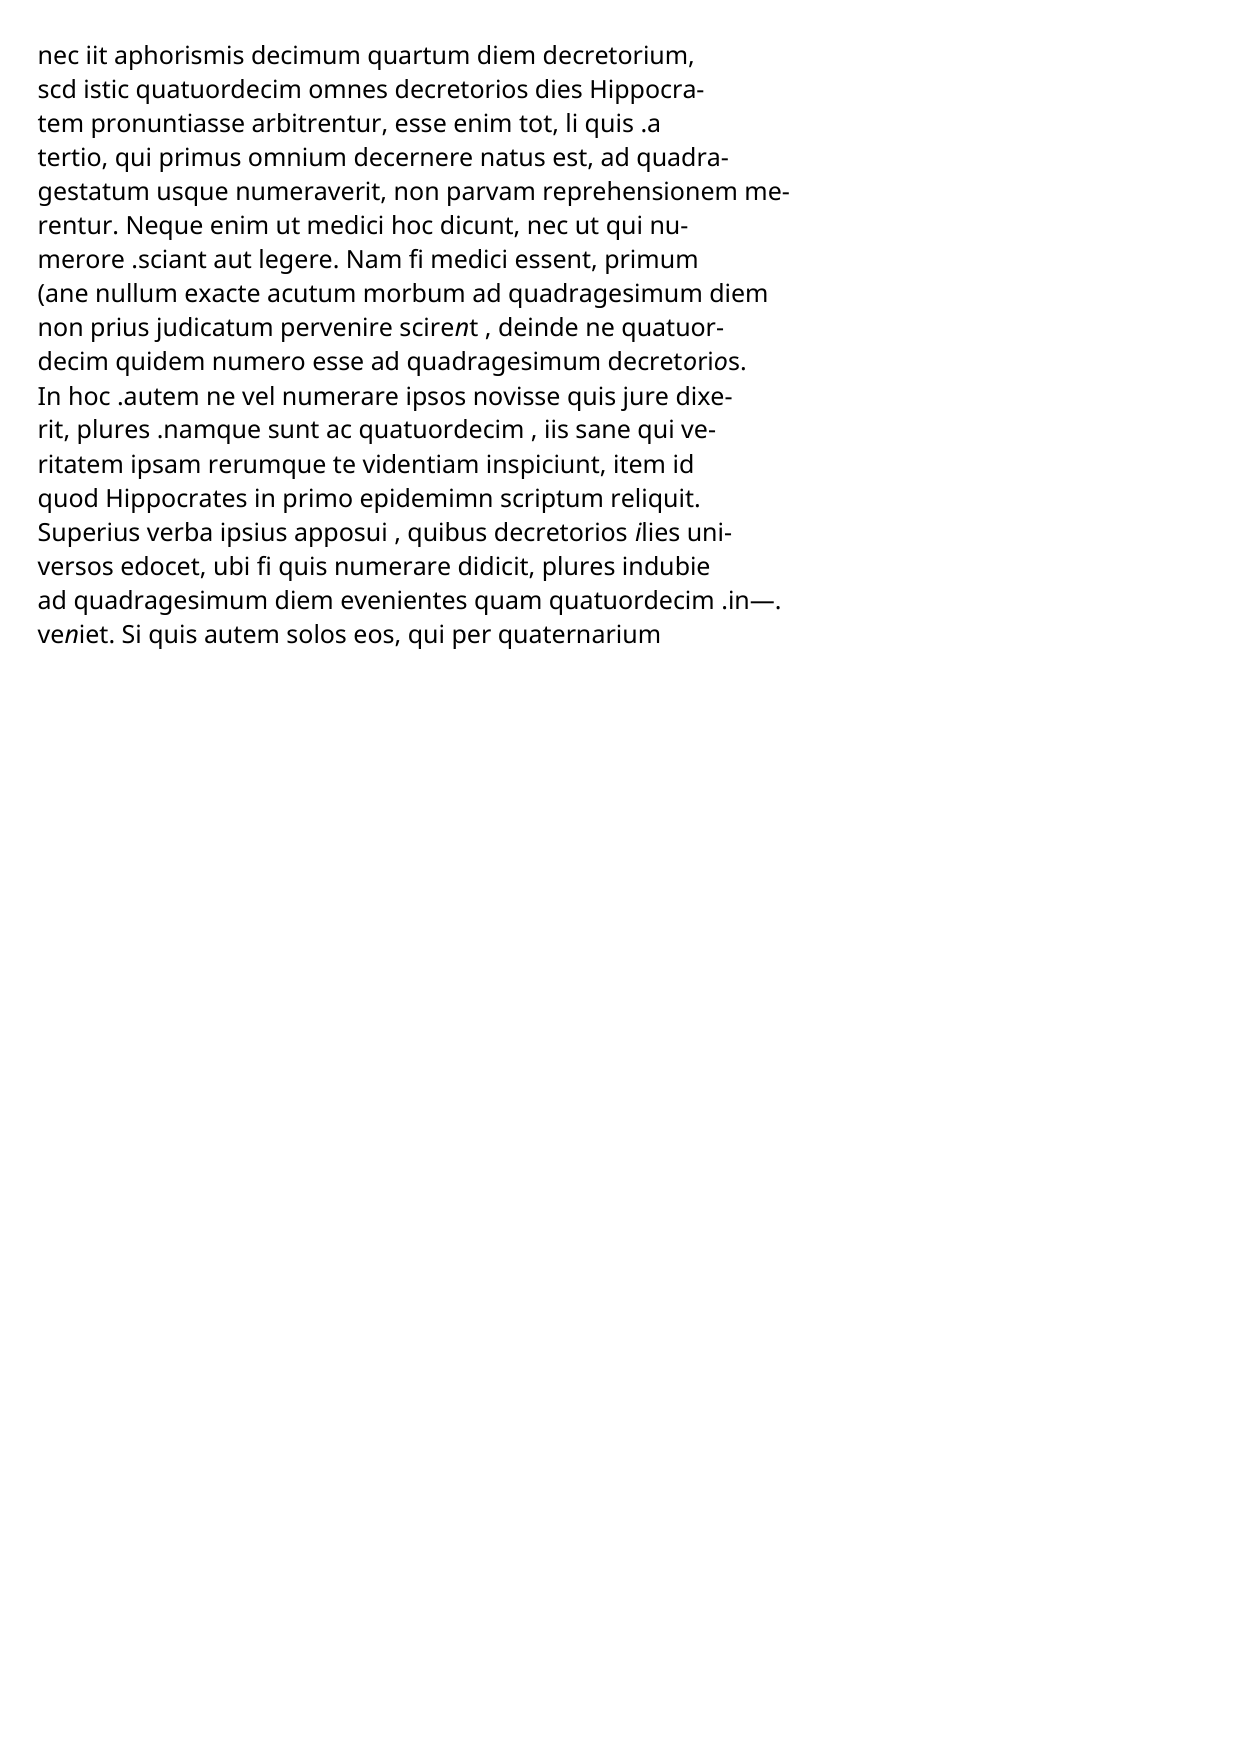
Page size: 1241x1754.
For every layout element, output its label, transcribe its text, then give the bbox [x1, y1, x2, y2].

text nec iit aphorismis decimum quartum diem decretorium, scd istic quatuordecim omnes decretorios dies Hippocra- tem pronuntiasse arbitrentur, esse enim tot, li quis .a tertio, qui primus omnium decernere natus est, ad quadra- gestatum usque numeraverit, non parvam reprehensionem me- rentur. Neque enim ut medici hoc dicunt, nec ut qui nu- merore .sciant aut legere. Nam fi medici essent, primum (ane nullum exacte acutum morbum ad quadragesimum diem non prius judicatum pervenire scirent , deinde ne quatuor- decim quidem numero esse ad quadragesimum decretorios. In hoc .autem ne vel numerare ipsos novisse quis jure dixe- rit, plures .namque sunt ac quatuordecim , iis sane qui ve- ritatem ipsam rerumque te videntiam inspiciunt, item id quod Hippocrates in primo epidemimn scriptum reliquit. Superius verba ipsius apposui , quibus decretorios ilies uni- versos edocet, ubi fi quis numerare didicit, plures indubie ad quadragesimum diem evenientes quam quatuordecim .in—. veniet. Si quis autem solos eos, qui per quaternarium [37, 37, 1203, 651]
